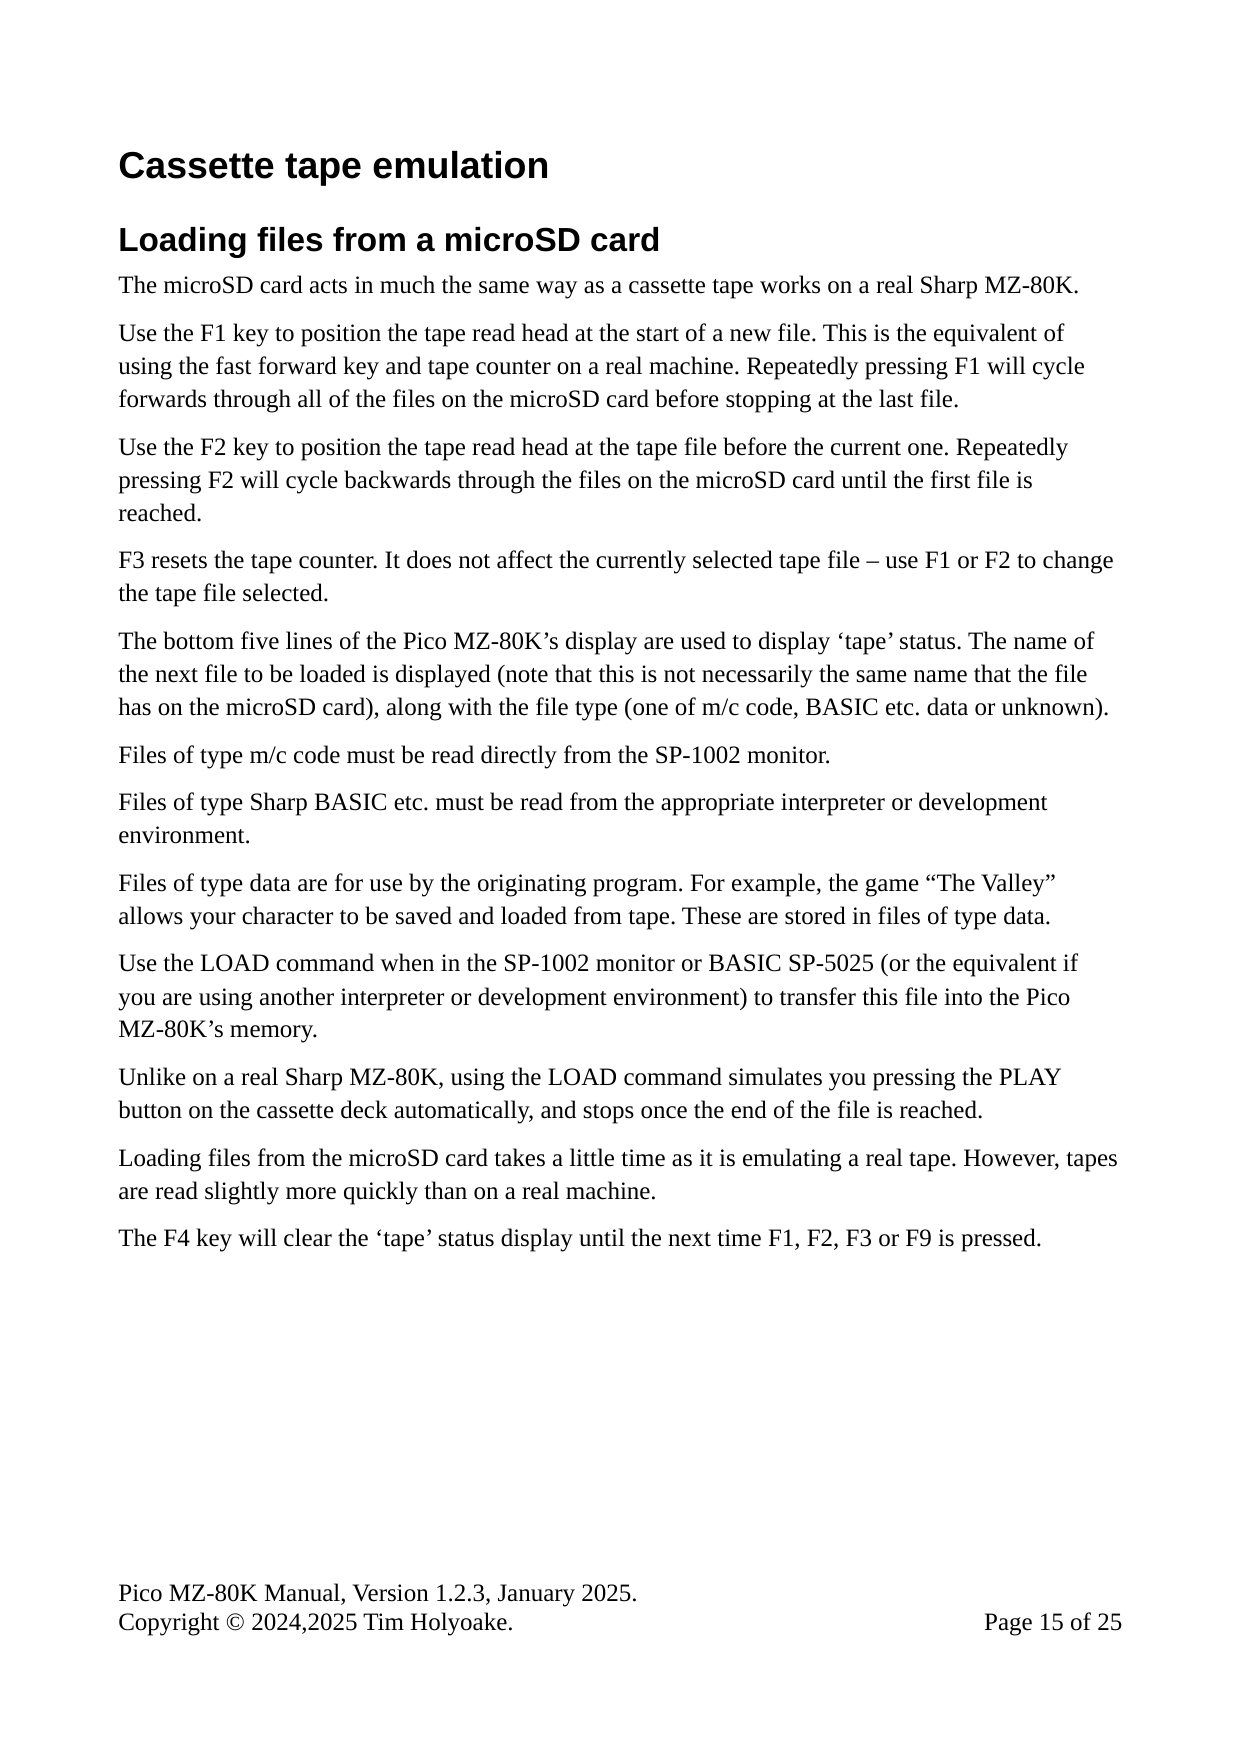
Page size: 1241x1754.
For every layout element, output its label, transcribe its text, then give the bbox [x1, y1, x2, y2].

text The F4 key will clear the ‘tape’ status display until the next time F1, F2, F3 or F9 is pressed. [118, 1223, 1122, 1252]
text Files of type data are for use by the originating program. For example, the game “The Valley” allows your character to be saved and loaded from tape. These are stored in files of type data. [118, 868, 1122, 930]
text Use the F2 key to position the tape read head at the tape file before the current one. Repeatedly pressing F2 will cycle backwards through the files on the microSD card until the first file is reached. [118, 432, 1122, 527]
text The bottom five lines of the Pico MZ-80K’s display are used to display ‘tape’ status. The name of the next file to be loaded is displayed (note that this is not necessarily the same name that the file has on the microSD card), along with the file type (one of m/c code, BASIC etc. data or unknown). [118, 626, 1122, 721]
text Files of type m/c code must be read directly from the SP-1002 monitor. [118, 740, 1122, 768]
text Use the LOAD command when in the SP-1002 monitor or BASIC SP-5025 (or the equivalent if you are using another interpreter or development environment) to transfer this file into the Pico MZ-80K’s memory. [118, 948, 1122, 1043]
text F3 resets the tape counter. It does not affect the currently selected tape file – use F1 or F2 to change the tape file selected. [118, 545, 1122, 607]
subtitle Cassette tape emulation [118, 143, 1122, 186]
text Use the F1 key to position the tape read head at the start of a new file. This is the equivalent of using the fast forward key and tape counter on a real machine. Repeatedly pressing F1 will cycle forwards through all of the files on the microSD card before stopping at the last file. [118, 318, 1122, 413]
text Unlike on a real Sharp MZ-80K, using the LOAD command simulates you pressing the PLAY button on the cassette deck automatically, and stops once the end of the file is reached. [118, 1062, 1122, 1124]
text The microSD card acts in much the same way as a cassette tape works on a real Sharp MZ-80K. [118, 271, 1122, 299]
subtitle Loading files from a microSD card [118, 219, 1122, 258]
text Loading files from the microSD card takes a little time as it is emulating a real tape. However, tapes are read slightly more quickly than on a real machine. [118, 1143, 1122, 1204]
text Files of type Sharp BASIC etc. must be read from the appropriate interpreter or development environment. [118, 787, 1122, 849]
